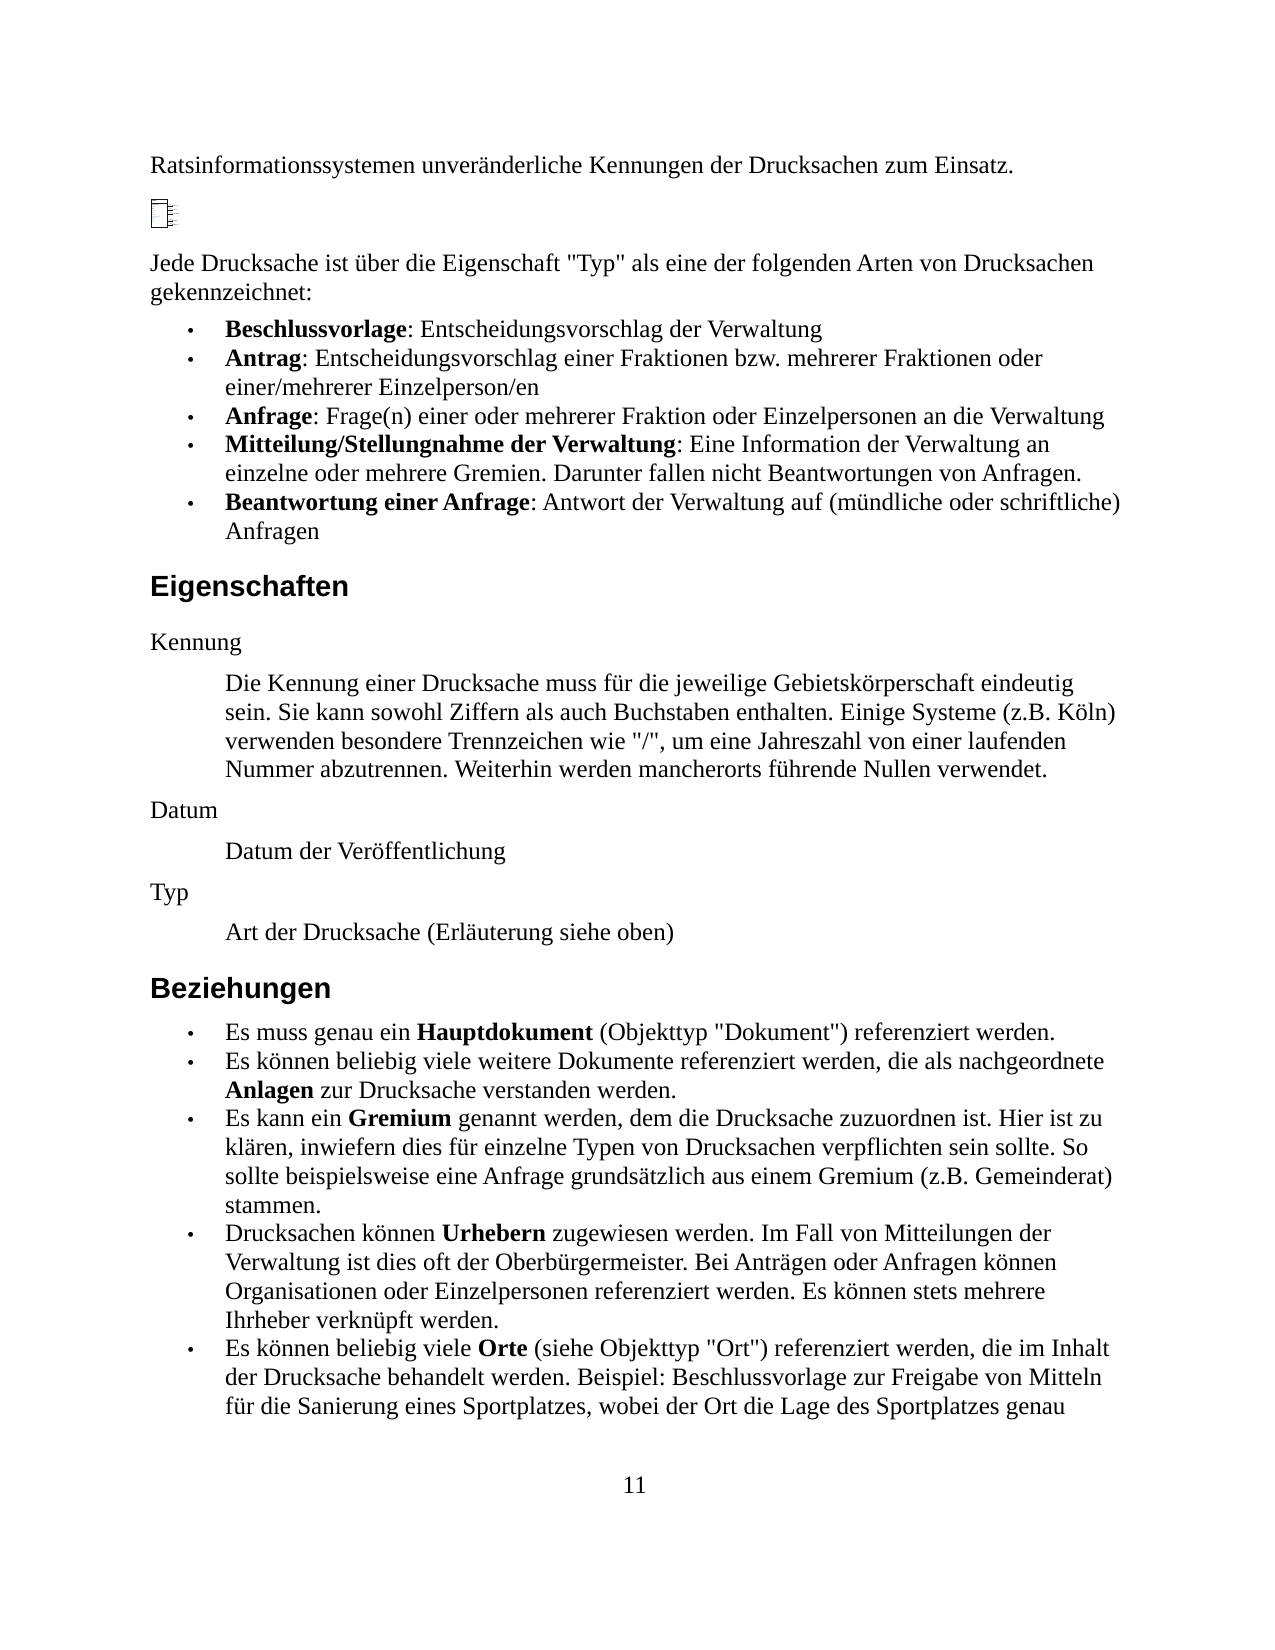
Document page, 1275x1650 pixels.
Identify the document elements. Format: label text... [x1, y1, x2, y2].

list Antrag: Entscheidungsvorschlag einer Fraktionen bzw. mehrerer Fraktionen oder einer/mehrerer Einzelperson/en [187, 343, 1125, 401]
text Art der Drucksache (Erläuterung siehe oben) [225, 917, 1125, 946]
subtitle Eigenschaften [150, 569, 1125, 603]
list Drucksachen können Urhebern zugewiesen werden. Im Fall von Mitteilungen der Verwaltung ist dies oft der Oberbürgermeister. Bei Anträgen oder Anfragen können Organisationen oder Einzelpersonen referenziert werden. Es können stets mehrere Ihrheber verknüpft werden. [187, 1218, 1125, 1333]
subtitle Beziehungen [150, 971, 1125, 1005]
list Beschlussvorlage: Entscheidungsvorschlag der Verwaltung [187, 314, 1125, 343]
list Mitteilung/Stellungnahme der Verwaltung: Eine Information der Verwaltung an einzelne oder mehrere Gremien. Darunter fallen nicht Beantwortungen von Anfragen. [187, 429, 1125, 487]
text Ratsinformationssystemen unveränderliche Kennungen der Drucksachen zum Einsatz. [150, 150, 1125, 179]
text Datum [150, 795, 1125, 824]
text Typ [150, 877, 1125, 905]
list Es kann ein Gremium genannt werden, dem die Drucksache zuzuordnen ist. Hier ist zu klären, inwiefern dies für einzelne Typen von Drucksachen verpflichten sein sollte. So sollte beispielsweise eine Anfrage grundsätzlich aus einem Gremium (z.B. Gemeinderat) stammen. [187, 1103, 1125, 1218]
text Die Kennung einer Drucksache muss für die jeweilige Gebietskörperschaft eindeutig sein. Sie kann sowohl Ziffern als auch Buchstaben enthalten. Einige Systeme (z.B. Köln) verwenden besondere Trennzeichen wie "/", um eine Jahreszahl von einer laufenden Nummer abzutrennen. Weiterhin werden mancherorts führende Nullen verwendet. [225, 668, 1125, 783]
list Anfrage: Frage(n) einer oder mehrerer Fraktion oder Einzelpersonen an die Verwaltung [187, 401, 1125, 429]
text Kennung [150, 627, 1125, 656]
list Beantwortung einer Anfrage: Antwort der Verwaltung auf (mündliche oder schriftliche) Anfragen [187, 487, 1125, 544]
text Datum der Veröffentlichung [225, 836, 1125, 865]
list Es können beliebig viele weitere Dokumente referenziert werden, die als nachgeordnete Anlagen zur Drucksache verstanden werden. [187, 1046, 1125, 1103]
list Es muss genau ein Hauptdokument (Objekttyp "Dokument") referenziert werden. [187, 1017, 1125, 1046]
list Es können beliebig viele Orte (siehe Objekttyp "Ort") referenziert werden, die im Inhalt der Drucksache behandelt werden. Beispiel: Beschlussvorlage zur Freigabe von Mitteln für die Sanierung eines Sportplatzes, wobei der Ort die Lage des Sportplatzes genau [187, 1333, 1125, 1420]
text Jede Drucksache ist über die Eigenschaft "Typ" als eine der folgenden Arten von Drucksachen gekennzeichnet: [150, 248, 1125, 306]
